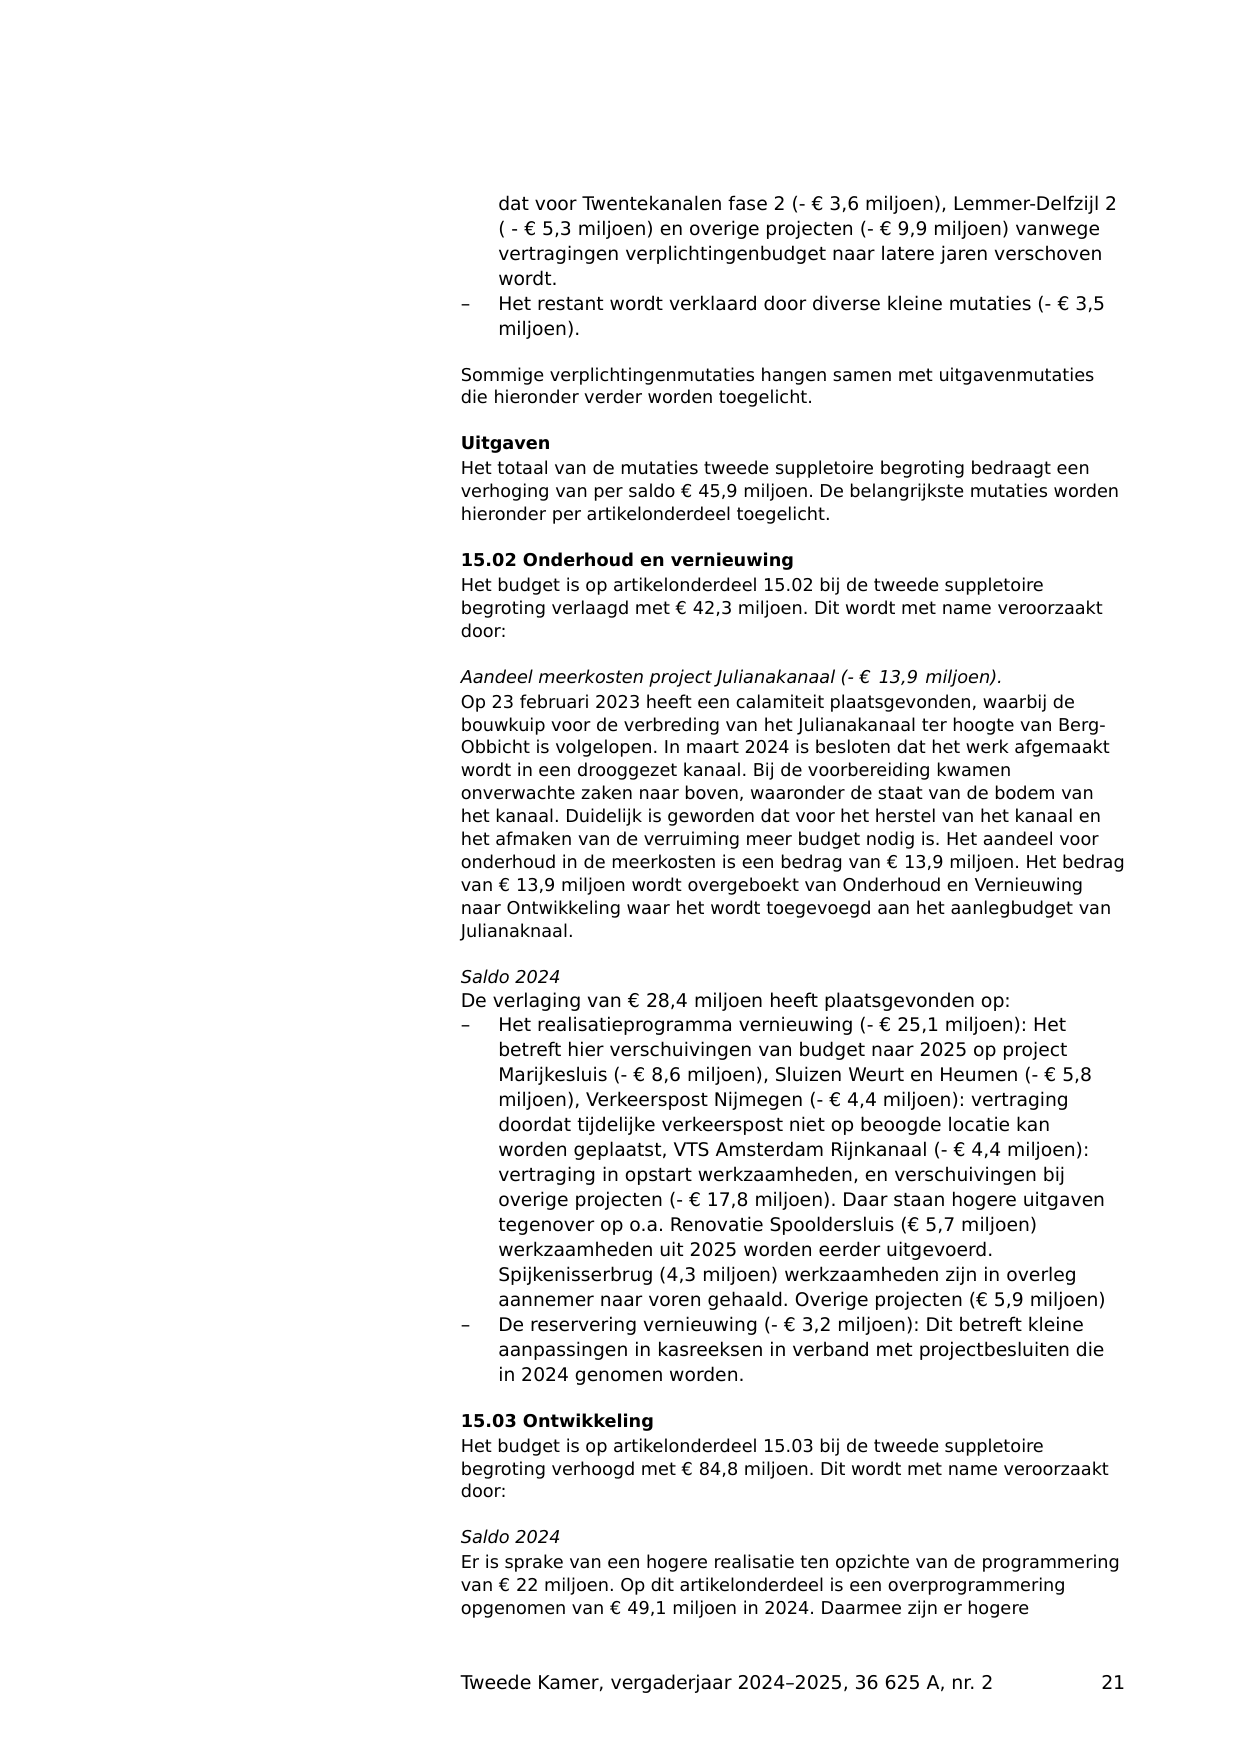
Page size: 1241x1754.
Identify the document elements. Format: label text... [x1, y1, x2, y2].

text Het budget is op artikelonderdeel 15.03 bij de tweede suppletoire begroting verhoogd met € 84,8 miljoen. Dit wordt met name veroorzaakt door: [461, 1434, 1125, 1502]
text Op 23 februari 2023 heeft een calamiteit plaatsgevonden, waarbij de bouwkuip voor de verbreding van het Julianakanaal ter hoogte van Berg-Obbicht is volgelopen. In maart 2024 is besloten dat het werk afgemaakt wordt in een drooggezet kanaal. Bij de voorbereiding kwamen onverwachte zaken naar boven, waaronder de staat van de bodem van het kanaal. Duidelijk is geworden dat voor het herstel van het kanaal en het afmaken van de verruiming meer budget nodig is. Het aandeel voor onderhoud in de meerkosten is een bedrag van € 13,9 miljoen. Het bedrag van € 13,9 miljoen wordt overgeboekt van Onderhoud en Vernieuwing naar Ontwikkeling waar het wordt toegevoegd aan het aanlegbudget van Julianaknaal. [461, 690, 1125, 942]
text Aandeel meerkosten project Julianakanaal (- € 13,9 miljoen). [461, 665, 1125, 688]
list Het realisatieprogramma vernieuwing (- € 25,1 miljoen): Het betreft hier verschuivingen van budget naar 2025 op project Marijkesluis (- € 8,6 miljoen), Sluizen Weurt en Heumen (- € 5,8 miljoen), Verkeerspost Nijmegen (- € 4,4 miljoen): vertraging doordat tijdelijke verkeerspost niet op beoogde locatie kan worden geplaatst, VTS Amsterdam Rijnkanaal (- € 4,4 miljoen): vertraging in opstart werkzaamheden, en verschuivingen bij overige projecten (- € 17,8 miljoen). Daar staan hogere uitgaven tegenover op o.a. Renovatie Spooldersluis (€ 5,7 miljoen) werkzaamheden uit 2025 worden eerder uitgevoerd. Spijkenisserbrug (4,3 miljoen) werkzaamheden zijn in overleg aannemer naar voren gehaald. Overige projecten (€ 5,9 miljoen) [461, 1012, 1125, 1312]
text De verlaging van € 28,4 miljoen heeft plaatsgevonden op: [461, 990, 1125, 1012]
list De reservering vernieuwing (- € 3,2 miljoen): Dit betreft kleine aanpassingen in kasreeksen in verband met projectbesluiten die in 2024 genomen worden. [461, 1312, 1125, 1387]
text 15.03 Ontwikkeling [461, 1409, 1125, 1432]
text Saldo 2024 [461, 1525, 1125, 1548]
list Het restant wordt verklaard door diverse kleine mutaties (- € 3,5 miljoen). [461, 291, 1125, 341]
text Saldo 2024 [461, 965, 1125, 988]
text Er is sprake van een hogere realisatie ten opzichte van de programmering van € 22 miljoen. Op dit artikelonderdeel is een overprogrammering opgenomen van € 49,1 miljoen in 2024. Daarmee zijn er hogere [461, 1550, 1125, 1619]
text Het totaal van de mutaties tweede suppletoire begroting bedraagt een verhoging van per saldo € 45,9 miljoen. De belangrijkste mutaties worden hieronder per artikelonderdeel toegelicht. [461, 456, 1125, 525]
text 15.02 Onderhoud en vernieuwing [461, 548, 1125, 571]
list dat voor Twentekanalen fase 2 (- € 3,6 miljoen), Lemmer-Delfzijl 2 ( - € 5,3 miljoen) en overige projecten (- € 9,9 miljoen) vanwege vertragingen verplichtingenbudget naar latere jaren verschoven wordt. [461, 191, 1125, 291]
text Uitgaven [461, 431, 1125, 454]
text Het budget is op artikelonderdeel 15.02 bij de tweede suppletoire begroting verlaagd met € 42,3 miljoen. Dit wordt met name veroorzaakt door: [461, 573, 1125, 642]
text Sommige verplichtingenmutaties hangen samen met uitgavenmutaties die hieronder verder worden toegelicht. [461, 363, 1125, 408]
